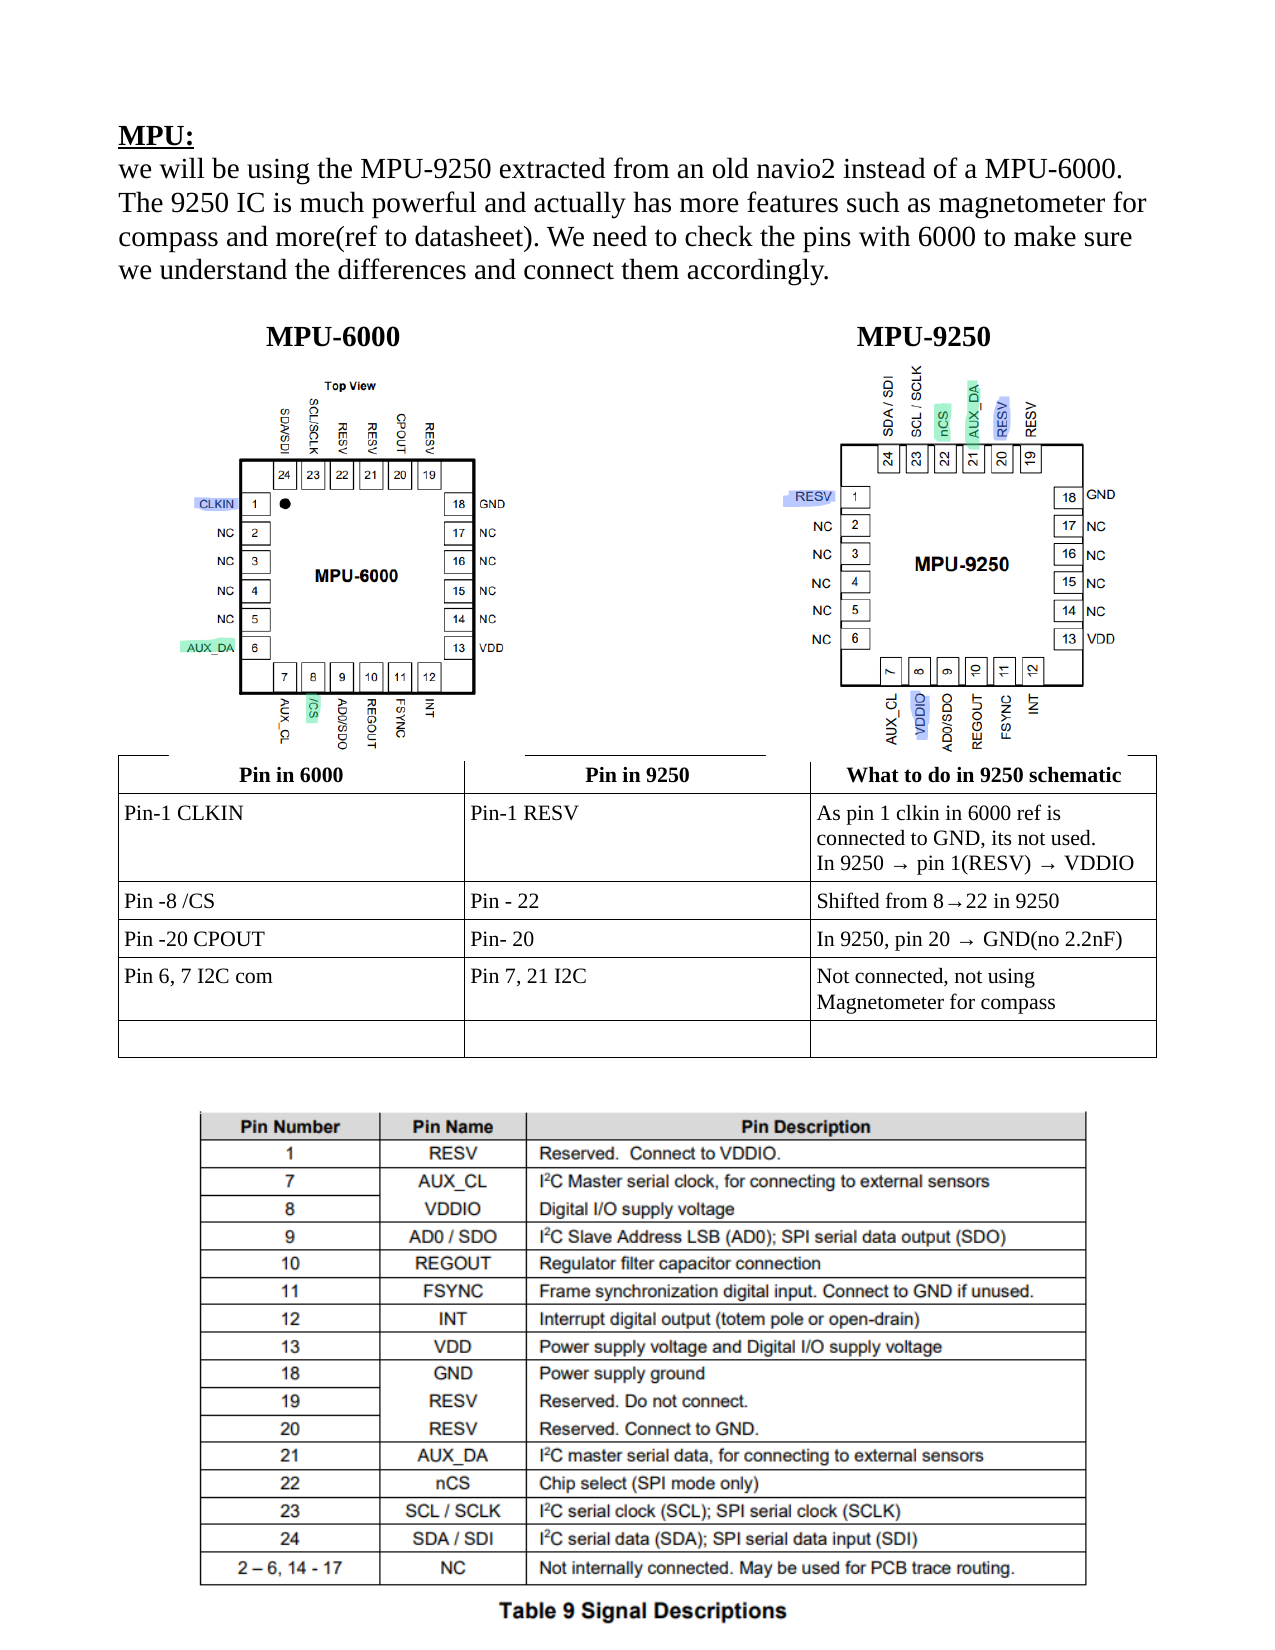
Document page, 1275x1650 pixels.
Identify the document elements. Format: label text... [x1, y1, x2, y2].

text MPU-6000 MPU-9250 [118, 319, 1157, 353]
text we will be using the MPU-9250 extracted from an old navio2 instead of a MPU-6000. The 9250 IC is much powerful and actually has more features such as magnetometer for compass and more(ref to datasheet). We need to check the pins with 6000 to make sure we understand the differences and connect them accordingly. [118, 152, 1157, 286]
table_cell Pin -20 CPOUT [119, 920, 464, 957]
picture [195, 1104, 1098, 1631]
table_cell Pin-1 CLKIN [119, 794, 464, 881]
table_cell Pin 6, 7 I2C com [119, 958, 464, 1019]
table_cell In 9250, pin 20 → GND(no 2.2nF) [811, 920, 1156, 957]
table_header Pin in 9250 [465, 756, 810, 793]
table_header Pin in 6000 [119, 756, 464, 793]
picture [765, 362, 1128, 762]
table_cell As pin 1 clkin in 6000 ref is connected to GND, its not used. In 9250 → pin 1(RESV) → VDDIO [811, 794, 1156, 881]
table_cell Pin -8 /CS [119, 882, 464, 919]
text MPU: [118, 118, 1157, 152]
picture [168, 360, 525, 761]
table_cell Pin- 20 [465, 920, 810, 957]
table_cell Pin 7, 21 I2C [465, 958, 810, 1019]
table_cell Pin-1 RESV [465, 794, 810, 881]
table_cell [119, 1021, 464, 1057]
table_cell [465, 1021, 810, 1057]
table_cell Pin - 22 [465, 882, 810, 919]
table_cell Not connected, not using Magnetometer for compass [811, 958, 1156, 1019]
table_cell [811, 1021, 1156, 1057]
table_header What to do in 9250 schematic [811, 756, 1156, 793]
table_cell Shifted from 8→22 in 9250 [811, 882, 1156, 919]
